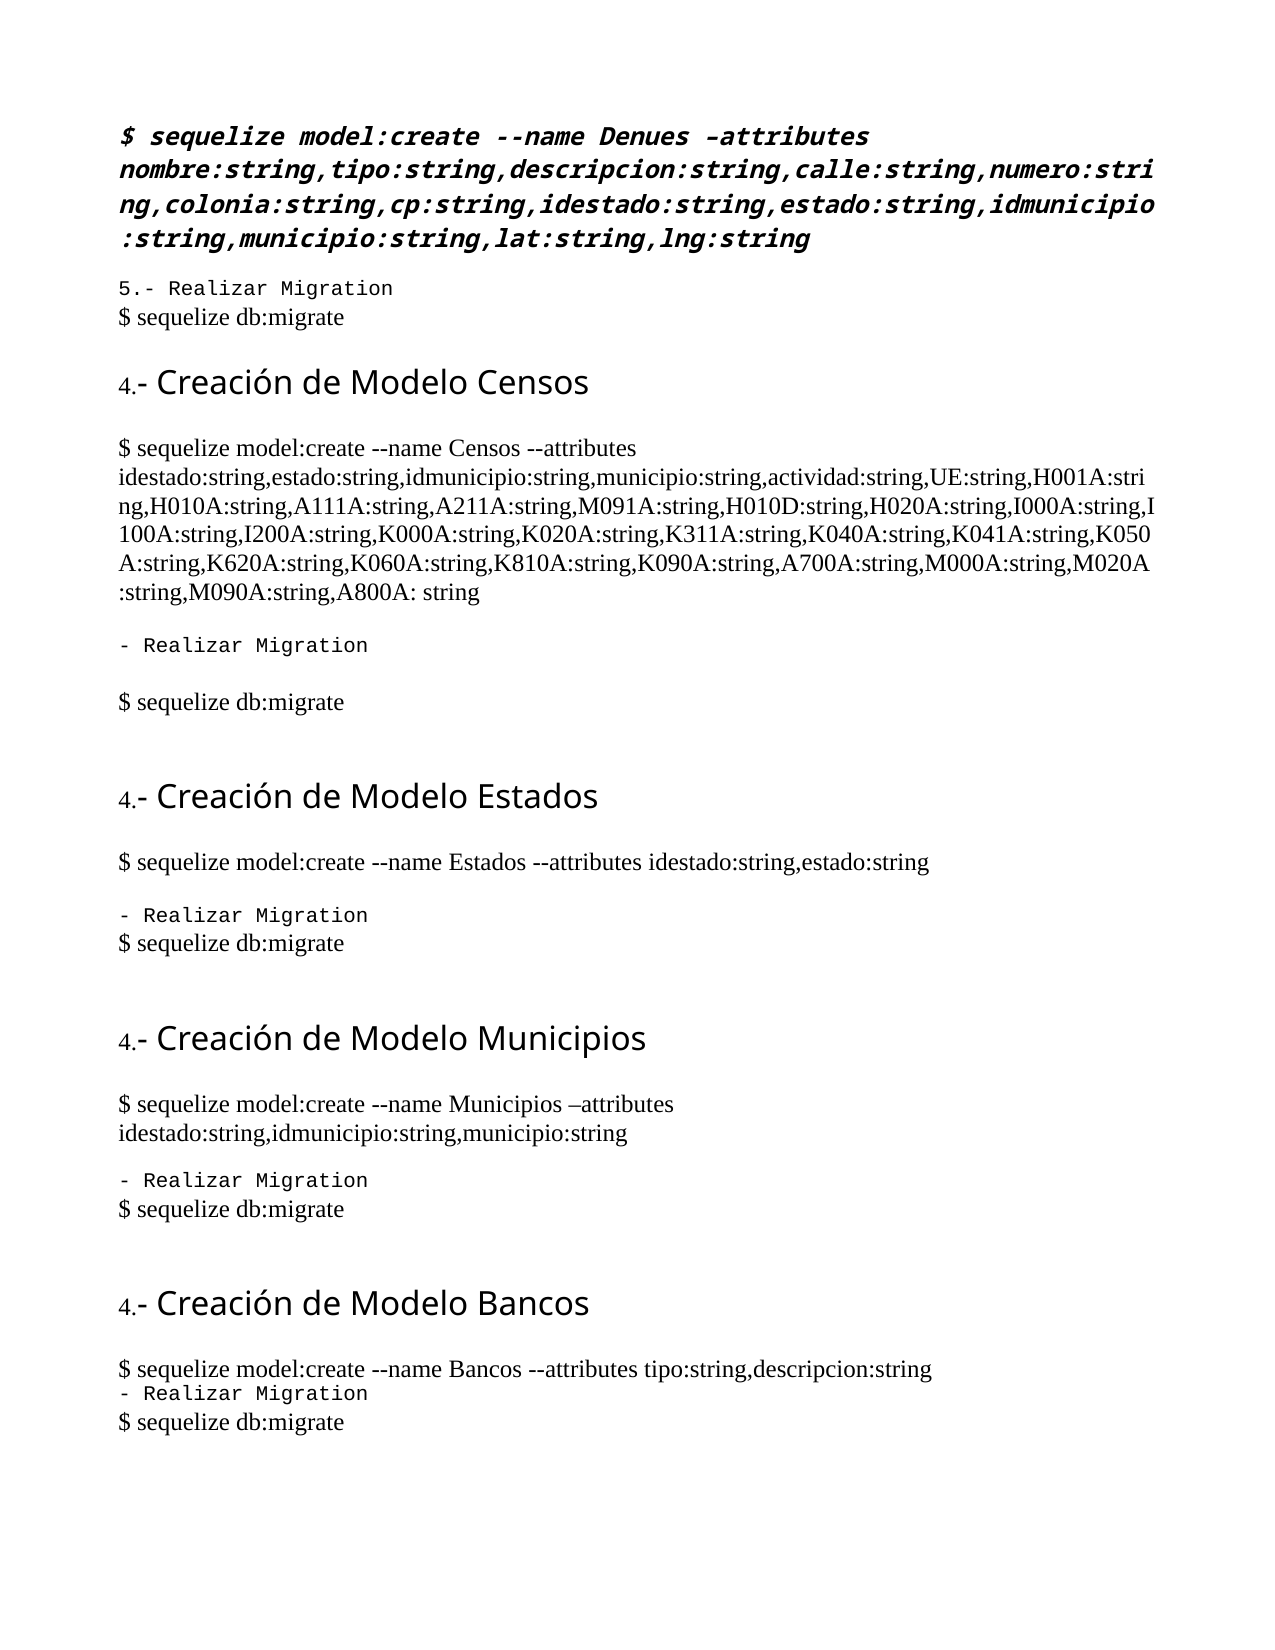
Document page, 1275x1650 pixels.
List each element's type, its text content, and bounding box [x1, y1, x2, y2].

text 4.- Creación de Modelo Bancos [118, 1280, 1157, 1325]
text $ sequelize model:create --name Municipios –attributes idestado:string,idmunicipio:string,municipio:string [118, 1089, 1157, 1146]
text 4.- Creación de Modelo Municipios [118, 1015, 1157, 1060]
text - Realizar Migration [118, 1383, 1157, 1407]
text 4.- Creación de Modelo Censos [118, 359, 1157, 404]
text $ sequelize model:create --name Bancos --attributes tipo:string,descripcion:string [118, 1354, 1157, 1383]
text 5.- Realizar Migration [118, 278, 1157, 302]
text - Realizar Migration [118, 905, 1157, 928]
text $ sequelize db:migrate [118, 1407, 1157, 1435]
text $ sequelize model:create --name Censos --attributes idestado:string,estado:string,idmunicipio:string,municipio:string,actividad:string,UE:string,H001A:string,H010A:string,A111A:string,A211A:string,M091A:string,H010D:string,H020A:string,I000A:string,I100A:string,I200A:string,K000A:string,K020A:string,K311A:string,K040A:string,K041A:string,K050A:string,K620A:string,K060A:string,K810A:string,K090A:string,A700A:string,M000A:string,M020A:string,M090A:string,A800A: string [118, 433, 1157, 606]
text $ sequelize db:migrate [118, 687, 1157, 716]
text $ sequelize db:migrate [118, 302, 1157, 330]
text $ sequelize db:migrate [118, 1194, 1157, 1222]
text $ sequelize db:migrate [118, 928, 1157, 957]
text $ sequelize model:create --name Estados --attributes idestado:string,estado:string [118, 847, 1157, 876]
text - Realizar Migration [118, 634, 1157, 658]
text - Realizar Migration [118, 1170, 1157, 1194]
text $ sequelize model:create --name Denues –attributes nombre:string,tipo:string,descripcion:string,calle:string,numero:string,colonia:string,cp:string,idestado:string,estado:string,idmunicipio:string,municipio:string,lat:string,lng:string [118, 118, 1157, 254]
text 4.- Creación de Modelo Estados [118, 773, 1157, 819]
